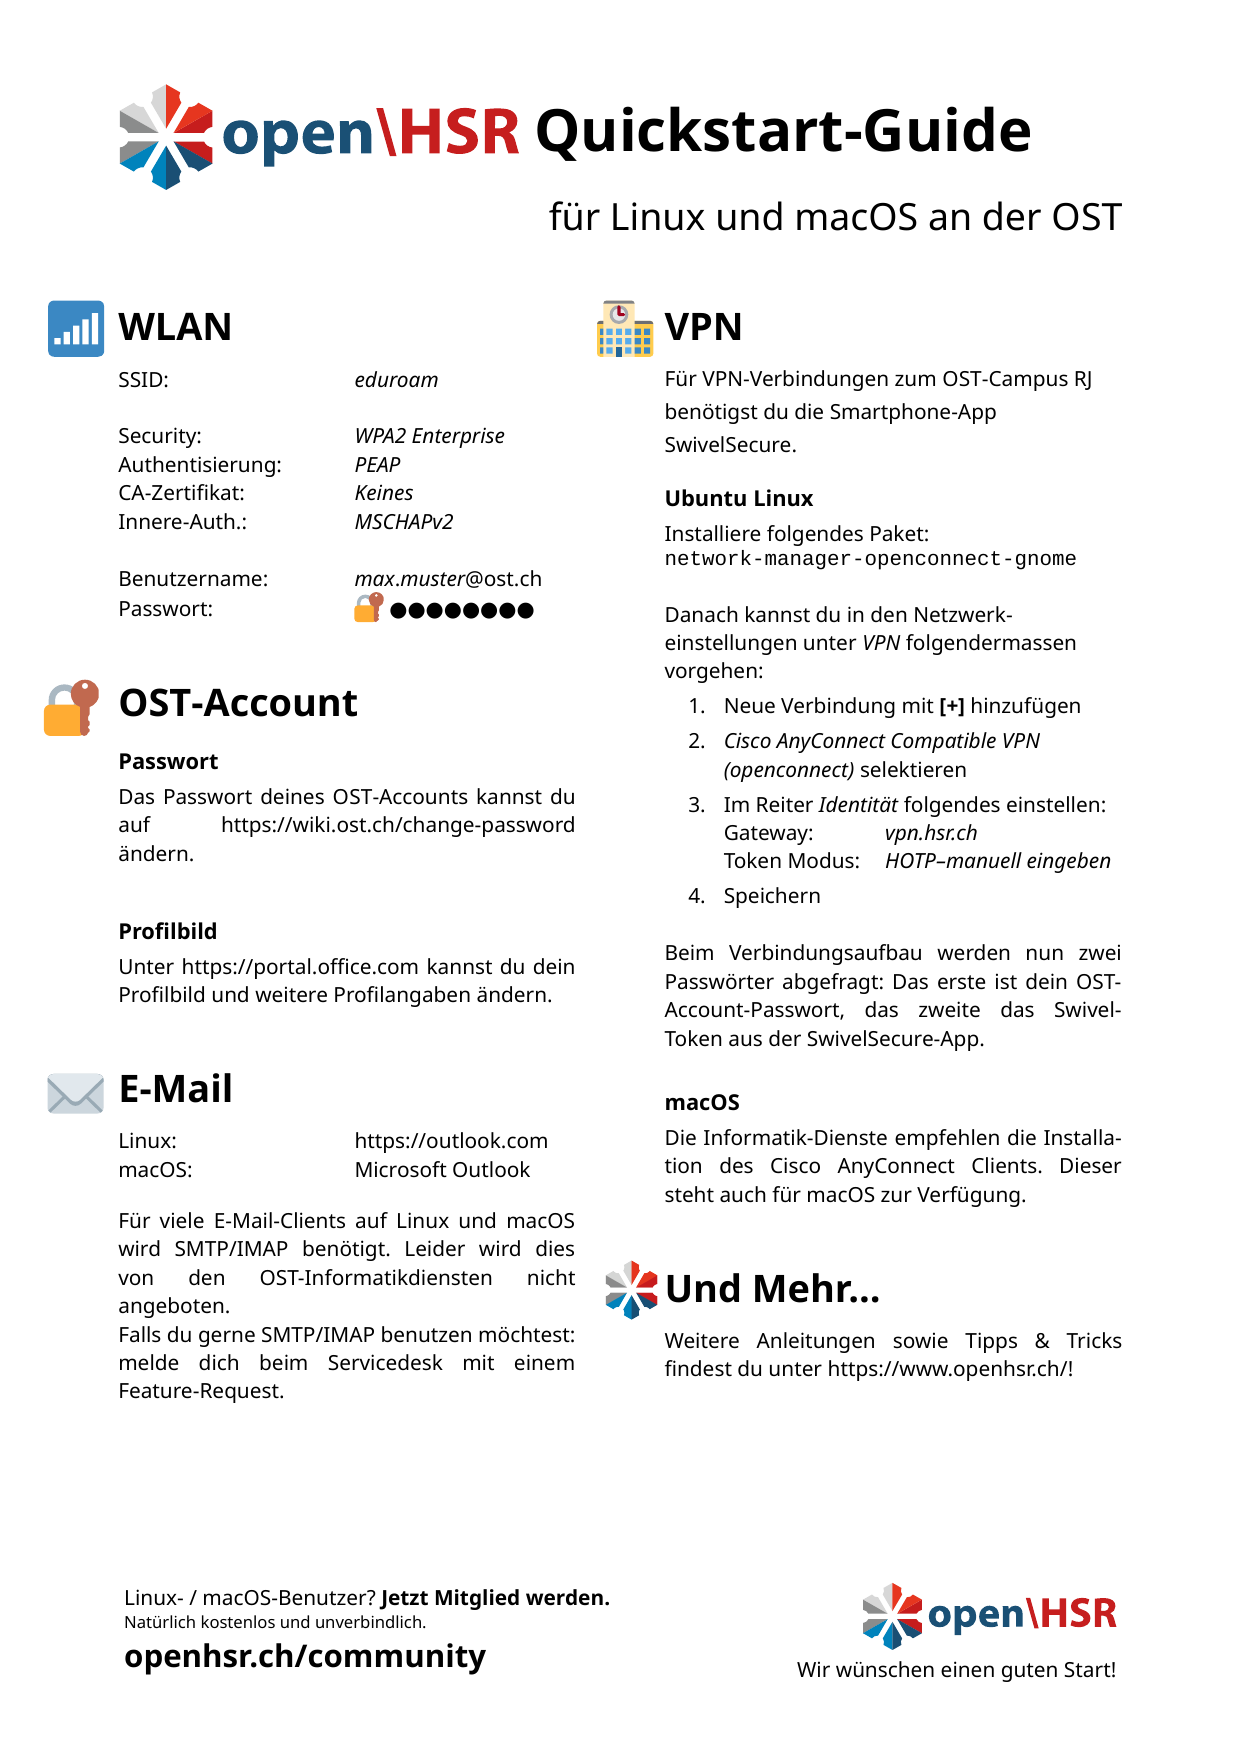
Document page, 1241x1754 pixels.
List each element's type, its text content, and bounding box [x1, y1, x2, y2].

text Linux: https://outlook.com [118, 1126, 576, 1155]
list Cisco AnyConnect Compatible VPN (openconnect) selektieren [688, 726, 1122, 783]
text Für viele E-Mail-Clients auf Linux und macOS wird SMTP/IMAP benötigt. Leider wird dies von den OST-Informatikdiensten nicht angeboten. [118, 1206, 576, 1320]
text Innere-Auth.: MSCHAPv2 [118, 507, 576, 535]
text Falls du gerne SMTP/IMAP benutzen möchtest: melde dich beim Servicedesk mit einem Feature-Request. [118, 1320, 576, 1405]
text Das Passwort deines OST-Accounts kannst du auf https://wiki.ost.ch/change-password ändern. [118, 782, 576, 867]
text ●●●●●●●● [384, 592, 576, 622]
text network-manager-openconnect-gnome [664, 548, 1122, 571]
text Installiere folgendes Paket: [664, 519, 1122, 548]
text Die Informatik-Dienste empfehlen die Installa-tion des Cisco AnyConnect Clients. Dieser steht auch für macOS zur Verfügung. [664, 1123, 1122, 1208]
list Im Reiter Identität folgendes einstellen: Gateway: vpn.hsr.ch Token Modus: HOTP–manuell eingeben [688, 790, 1122, 875]
text Weitere Anleitungen sowie Tipps & Tricks findest du unter https://www.openhsr.ch/! [664, 1326, 1122, 1383]
text Für VPN-Verbindungen zum OST-Campus RJ benötigst du die Smartphone-App SwivelSecure. [664, 364, 1122, 458]
subtitle OST-Account [118, 676, 576, 727]
subtitle macOS [664, 1087, 1122, 1117]
list Speichern [688, 881, 1122, 910]
subtitle E-Mail [118, 1062, 576, 1114]
subtitle VPN [664, 300, 1122, 352]
text Authentisierung: PEAP [118, 450, 576, 478]
subtitle Passwort [118, 746, 576, 776]
text Security: WPA2 Enterprise [118, 422, 576, 450]
text Unter https://portal.office.com kannst du dein Profilbild und weitere Profilangaben ändern. [118, 952, 576, 1009]
subtitle WLAN [118, 300, 576, 352]
text Benutzername: max.muster@ost.ch [118, 564, 576, 592]
text Beim Verbindungsaufbau werden nun zwei Passwörter abgefragt: Das erste ist dein OST-Account-Passwort, das zweite das Swivel-Token aus der SwivelSecure-App. [664, 938, 1122, 1052]
subtitle Profilbild [118, 916, 576, 946]
text Danach kannst du in den Netzwerk-einstellungen unter VPN folgendermassen vorgehen: [664, 600, 1122, 685]
text Passwort: [118, 592, 354, 622]
picture [603, 1258, 658, 1321]
subtitle Und Mehr... [664, 1262, 1122, 1313]
list Neue Verbindung mit [+] hinzufügen [688, 691, 1122, 720]
text CA-Zertifikat: Keines [118, 478, 576, 507]
subtitle Ubuntu Linux [664, 483, 1122, 513]
text macOS: Microsoft Outlook [118, 1155, 576, 1183]
text SSID: eduroam [118, 365, 576, 393]
